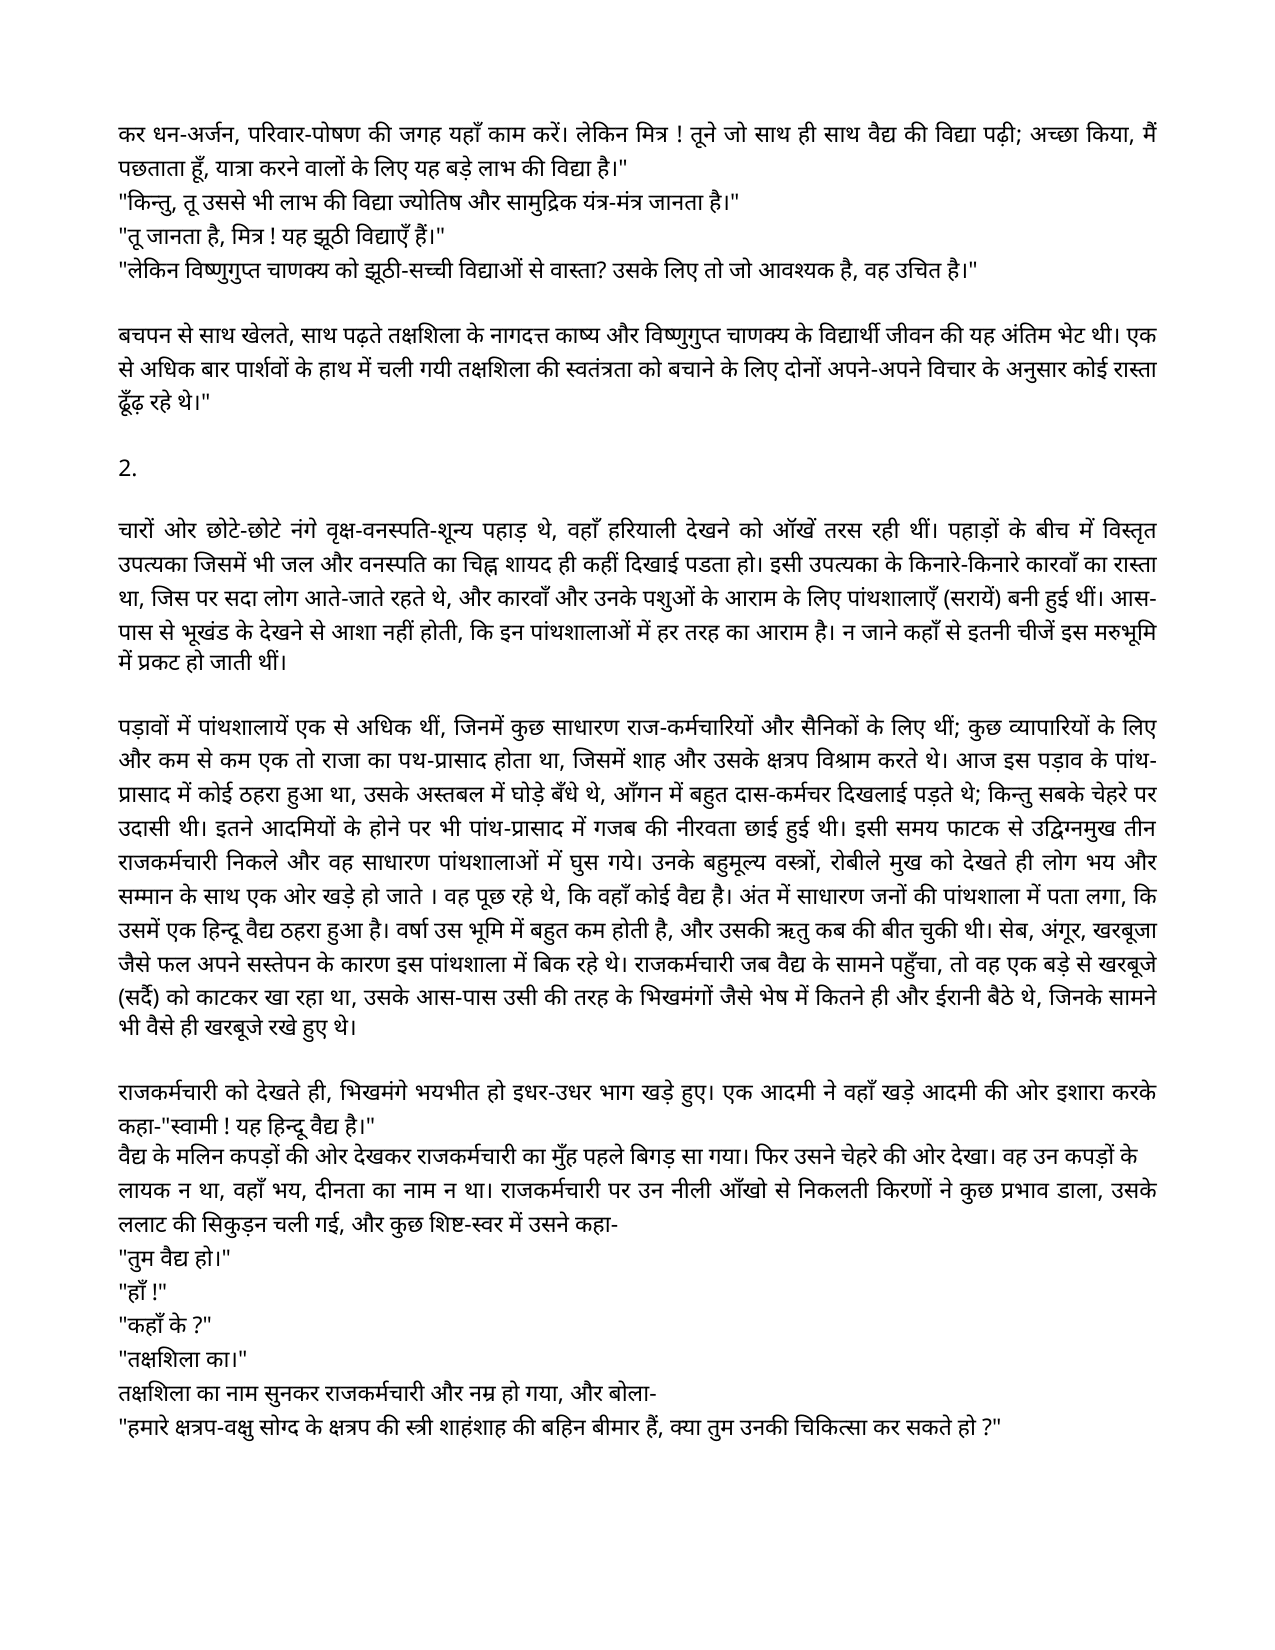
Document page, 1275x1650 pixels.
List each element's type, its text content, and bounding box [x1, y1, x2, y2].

text "हाँ !" [118, 1276, 1157, 1309]
text "किन्तु, तू उससे भी लाभ की विद्या ज्योतिष और सामुद्रिक यंत्र-मंत्र जानता है।" [118, 186, 1157, 220]
text "कहाँ के ?" [118, 1309, 1157, 1343]
text "तू जानता है, मित्र ! यह झूठी विद्याएँ हैं।" [118, 220, 1157, 253]
text "तक्षशिला का।" [118, 1343, 1157, 1377]
text "हमारे क्षत्रप-वक्षु सोग्द के क्षत्रप की स्त्री शाहंशाह की बहिन बीमार हैं, क्या तुम उनकी चिकित्सा कर सकते हो ?" [118, 1411, 1157, 1445]
text राजकर्मचारी को देखते ही, भिखमंगे भयभीत हो इधर-उधर भाग खड़े हुए। एक आदमी ने वहाँ खड़े आदमी की ओर इशारा करके कहा-"स्वामी ! यह हिन्दू वैद्य है।" [118, 1076, 1157, 1144]
text तक्षशिला का नाम सुनकर राजकर्मचारी और नम्र हो गया, और बोला- [118, 1377, 1157, 1411]
text बचपन से साथ खेलते, साथ पढ़ते तक्षशिला के नागदत्त काष्य और विष्णुगुप्त चाणक्य के विद्यार्थी जीवन की यह अंतिम भेट थी। एक से अधिक बार पार्शवों के हाथ में चली गयी तक्षशिला की स्वतंत्रता को बचाने के लिए दोनों अपने-अपने विचार के अनुसार कोई रास्ता ढूँढ़ रहे थे।" [118, 319, 1157, 420]
text पड़ावों में पांथशालायें एक से अधिक थीं, जिनमें कुछ साधारण राज-कर्मचारियों और सैनिकों के लिए थीं; कुछ व्यापारियों के लिए और कम से कम एक तो राजा का पथ-प्रासाद होता था, जिसमें शाह और उसके क्षत्रप विश्राम करते थे। आज इस पड़ाव के पांथ-प्रासाद में कोई ठहरा हुआ था, उसके अस्तबल में घोड़े बँधे थे, आँगन में बहुत दास-कर्मचर दिखलाई पड़ते थे; किन्तु सबके चेहरे पर उदासी थी। इतने आदमियों के होने पर भी पांथ-प्रासाद में गजब की नीरवता छाई हुई थी। इसी समय फाटक से उद्विग्नमुख तीन राजकर्मचारी निकले और वह साधारण पांथशालाओं में घुस गये। उनके बहुमूल्य वस्त्रों, रोबीले मुख को देखते ही लोग भय और सम्मान के साथ एक ओर खड़े हो जाते । वह पूछ रहे थे, कि वहाँ कोई वैद्य है। अंत में साधारण जनों की पांथशाला में पता लगा, कि उसमें एक हिन्दू वैद्य ठहरा हुआ है। वर्षा उस भूमि में बहुत कम होती है, और उसकी ऋतु कब की बीत चुकी थी। सेब, अंगूर, खरबूजा जैसे फल अपने सस्तेपन के कारण इस पांथशाला में बिक रहे थे। राजकर्मचारी जब वैद्य के सामने पहुँचा, तो वह एक बड़े से खरबूजे (सर्दै) को काटकर खा रहा था, उसके आस-पास उसी की तरह के भिखमंगों जैसे भेष में कितने ही और ईरानी बैठे थे, जिनके सामने भी वैसे ही खरबूजे रखे हुए थे। [118, 711, 1157, 1045]
text 2. [118, 451, 1157, 483]
text "लेकिन विष्णुगुप्त चाणक्य को झूठी-सच्ची विद्याओं से वास्ता? उसके लिए तो जो आवश्यक है, वह उचित है।" [118, 253, 1157, 287]
text वैद्य के मलिन कपड़ों की ओर देखकर राजकर्मचारी का मुँह पहले बिगड़ सा गया। फिर उसने चेहरे की ओर देखा। वह उन कपड़ों के [118, 1144, 1157, 1174]
text कर धन-अर्जन, परिवार-पोषण की जगह यहाँ काम करें। लेकिन मित्र ! तूने जो साथ ही साथ वैद्य की विद्या पढ़ी; अच्छा किया, मैं पछताता हूँ, यात्रा करने वालों के लिए यह बड़े लाभ की विद्या है।" [118, 118, 1157, 186]
text "तुम वैद्य हो।" [118, 1242, 1157, 1276]
text लायक न था, वहाँ भय, दीनता का नाम न था। राजकर्मचारी पर उन नीली आँखो से निकलती किरणों ने कुछ प्रभाव डाला, उसके ललाट की सिकुड़न चली गई, और कुछ शिष्ट-स्वर में उसने कहा- [118, 1174, 1157, 1242]
text चारों ओर छोटे-छोटे नंगे वृक्ष-वनस्पति-शून्य पहाड़ थे, वहाँ हरियाली देखने को ऑखें तरस रही थीं। पहाड़ों के बीच में विस्तृत उपत्यका जिसमें भी जल और वनस्पति का चिह्न शायद ही कहीं दिखाई पडता हो। इसी उपत्यका के किनारे-किनारे कारवाँ का रास्ता था, जिस पर सदा लोग आते-जाते रहते थे, और कारवाँ और उनके पशुओं के आराम के लिए पांथशालाएँ (सरायें) बनी हुई थीं। आस-पास से भूखंड के देखने से आशा नहीं होती, कि इन पांथशालाओं में हर तरह का आराम है। न जाने कहाँ से इतनी चीजें इस मरुभूमि में प्रकट हो जाती थीं। [118, 514, 1157, 679]
